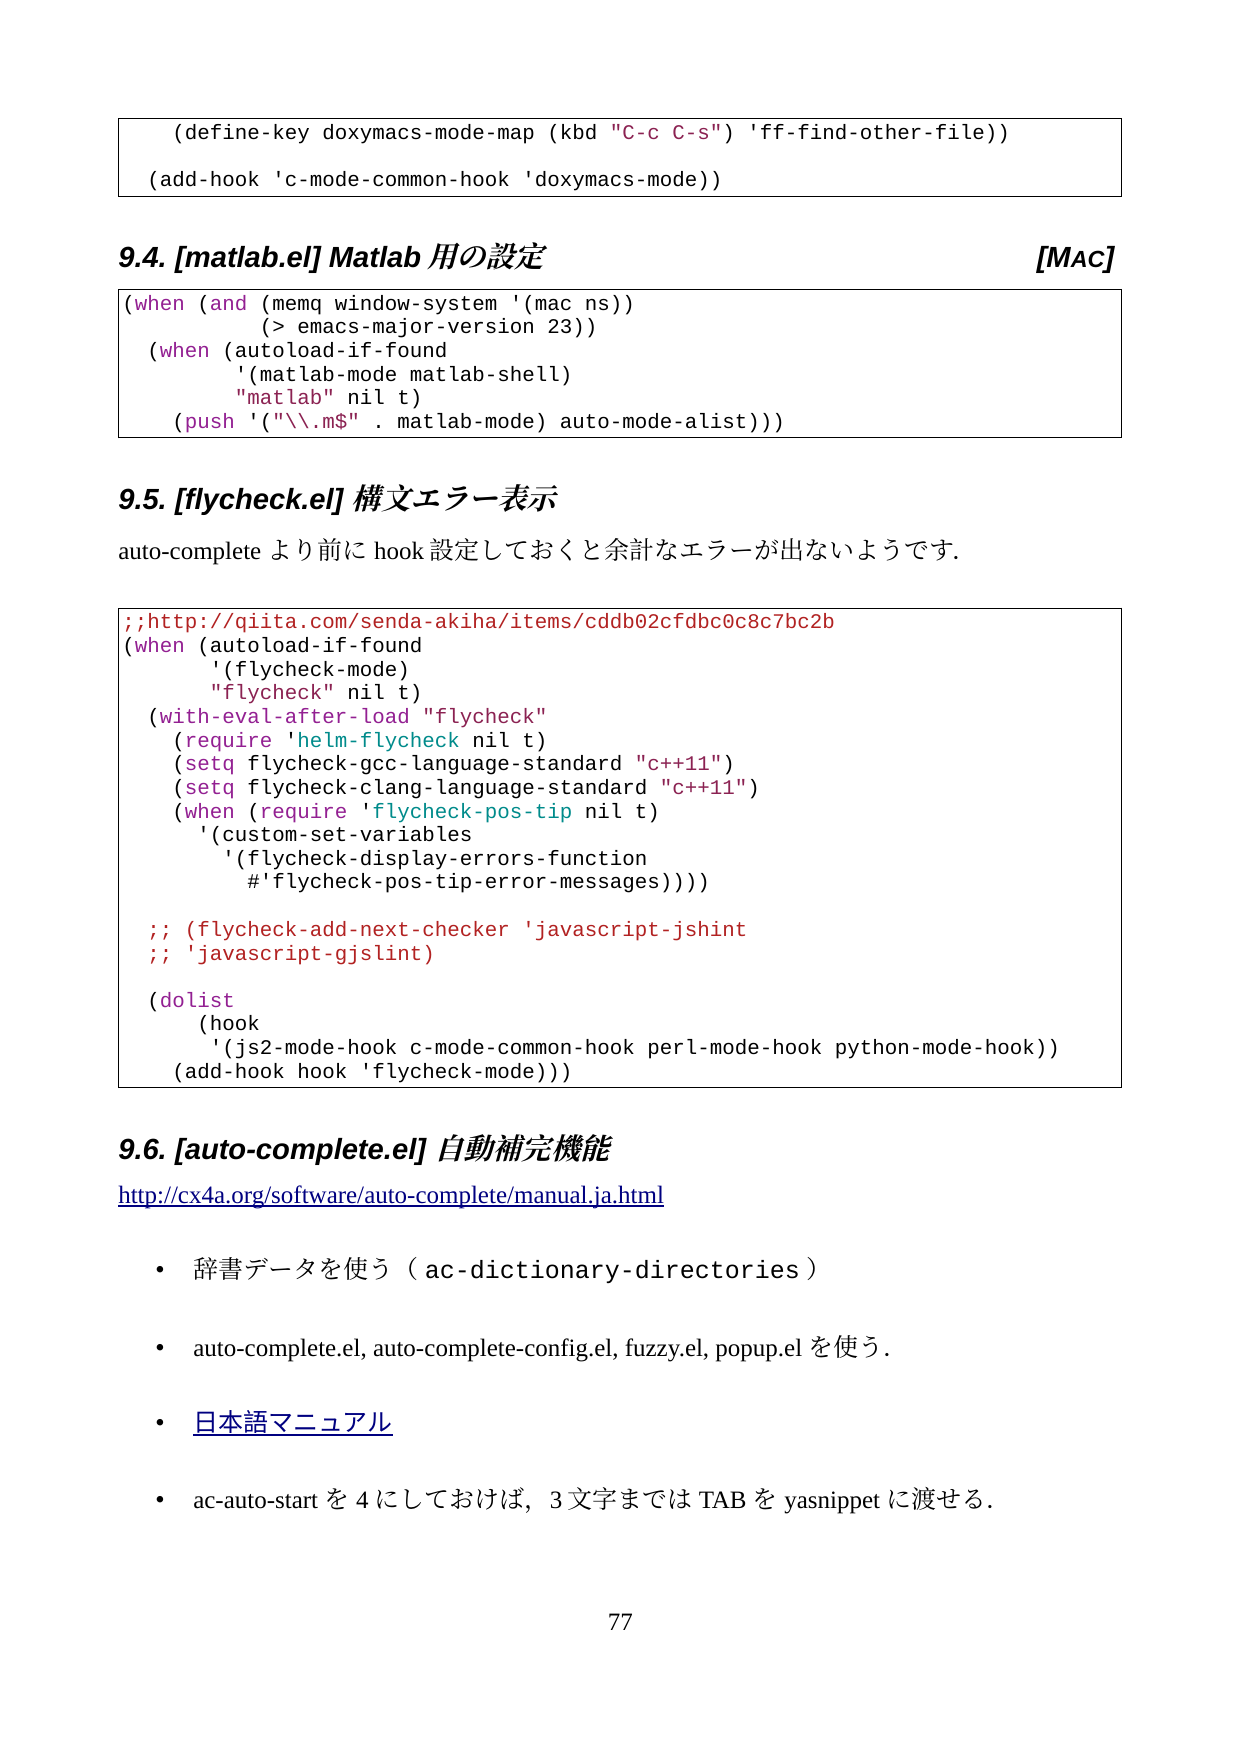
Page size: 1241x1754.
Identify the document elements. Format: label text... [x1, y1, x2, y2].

text (push '("\\.m$" . matlab-mode) auto-mode-alist))) [119, 407, 1121, 437]
text ;; 'javascript-gjslint) [119, 938, 1121, 962]
text (with-eval-after-load "flycheck" [119, 702, 1121, 726]
text (hook [119, 1009, 1121, 1033]
list auto-complete.el, auto-complete-config.el, fuzzy.el, popup.el を使う． [156, 1328, 1122, 1392]
text (> emacs-major-version 23)) [119, 312, 1121, 336]
text (when (require 'flycheck-pos-tip nil t) [119, 797, 1121, 820]
text (add-hook hook 'flycheck-mode))) [119, 1057, 1121, 1087]
text '(custom-set-variables [119, 820, 1121, 844]
list ac-auto-start を 4 にしておけば，3文字までは TAB を yasnippet に渡せる． [156, 1480, 1122, 1545]
text '(flycheck-display-errors-function [119, 844, 1121, 868]
text (require 'helm-flycheck nil t) [119, 726, 1121, 749]
list 辞書データを使う（ ac-dictionary-directories ） [156, 1250, 1122, 1315]
text (when (and (memq window-system '(mac ns)) [119, 290, 1121, 312]
text http://cx4a.org/software/auto-complete/manual.ja.html [118, 1180, 1122, 1238]
text (define-key doxymacs-mode-map (kbd "C-c C-s") 'ff-find-other-file)) [119, 119, 1121, 142]
text (setq flycheck-clang-language-standard "c++11") [119, 773, 1121, 797]
text ;; (flycheck-add-next-checker 'javascript-jshint [119, 915, 1121, 938]
text "flycheck" nil t) [119, 678, 1121, 702]
text '(matlab-mode matlab-shell) [119, 360, 1121, 383]
text auto-complete より前に hook設定しておくと余計なエラーが出ないようです． [118, 530, 1122, 595]
text #'flycheck-pos-tip-error-messages)))) [119, 868, 1121, 891]
text (setq flycheck-gcc-language-standard "c++11") [119, 749, 1121, 773]
text (when (autoload-if-found [119, 336, 1121, 360]
text (when (autoload-if-found [119, 631, 1121, 655]
text ;;http://qiita.com/senda-akiha/items/cddb02cfdbc0c8c7bc2b [119, 609, 1121, 631]
text '(flycheck-mode) [119, 655, 1121, 678]
subtitle [matlab.el] Matlab用の設定 [Mac] [118, 234, 1122, 276]
text '(js2-mode-hook c-mode-common-hook perl-mode-hook python-mode-hook)) [119, 1033, 1121, 1057]
subtitle [flycheck.el] 構文エラー表示 [118, 476, 1122, 518]
text "matlab" nil t) [119, 383, 1121, 407]
subtitle [auto-complete.el] 自動補完機能 [118, 1126, 1122, 1168]
list 日本語マニュアル [156, 1405, 1122, 1468]
text (add-hook 'c-mode-common-hook 'doxymacs-mode)) [119, 165, 1121, 196]
text (dolist [119, 986, 1121, 1009]
